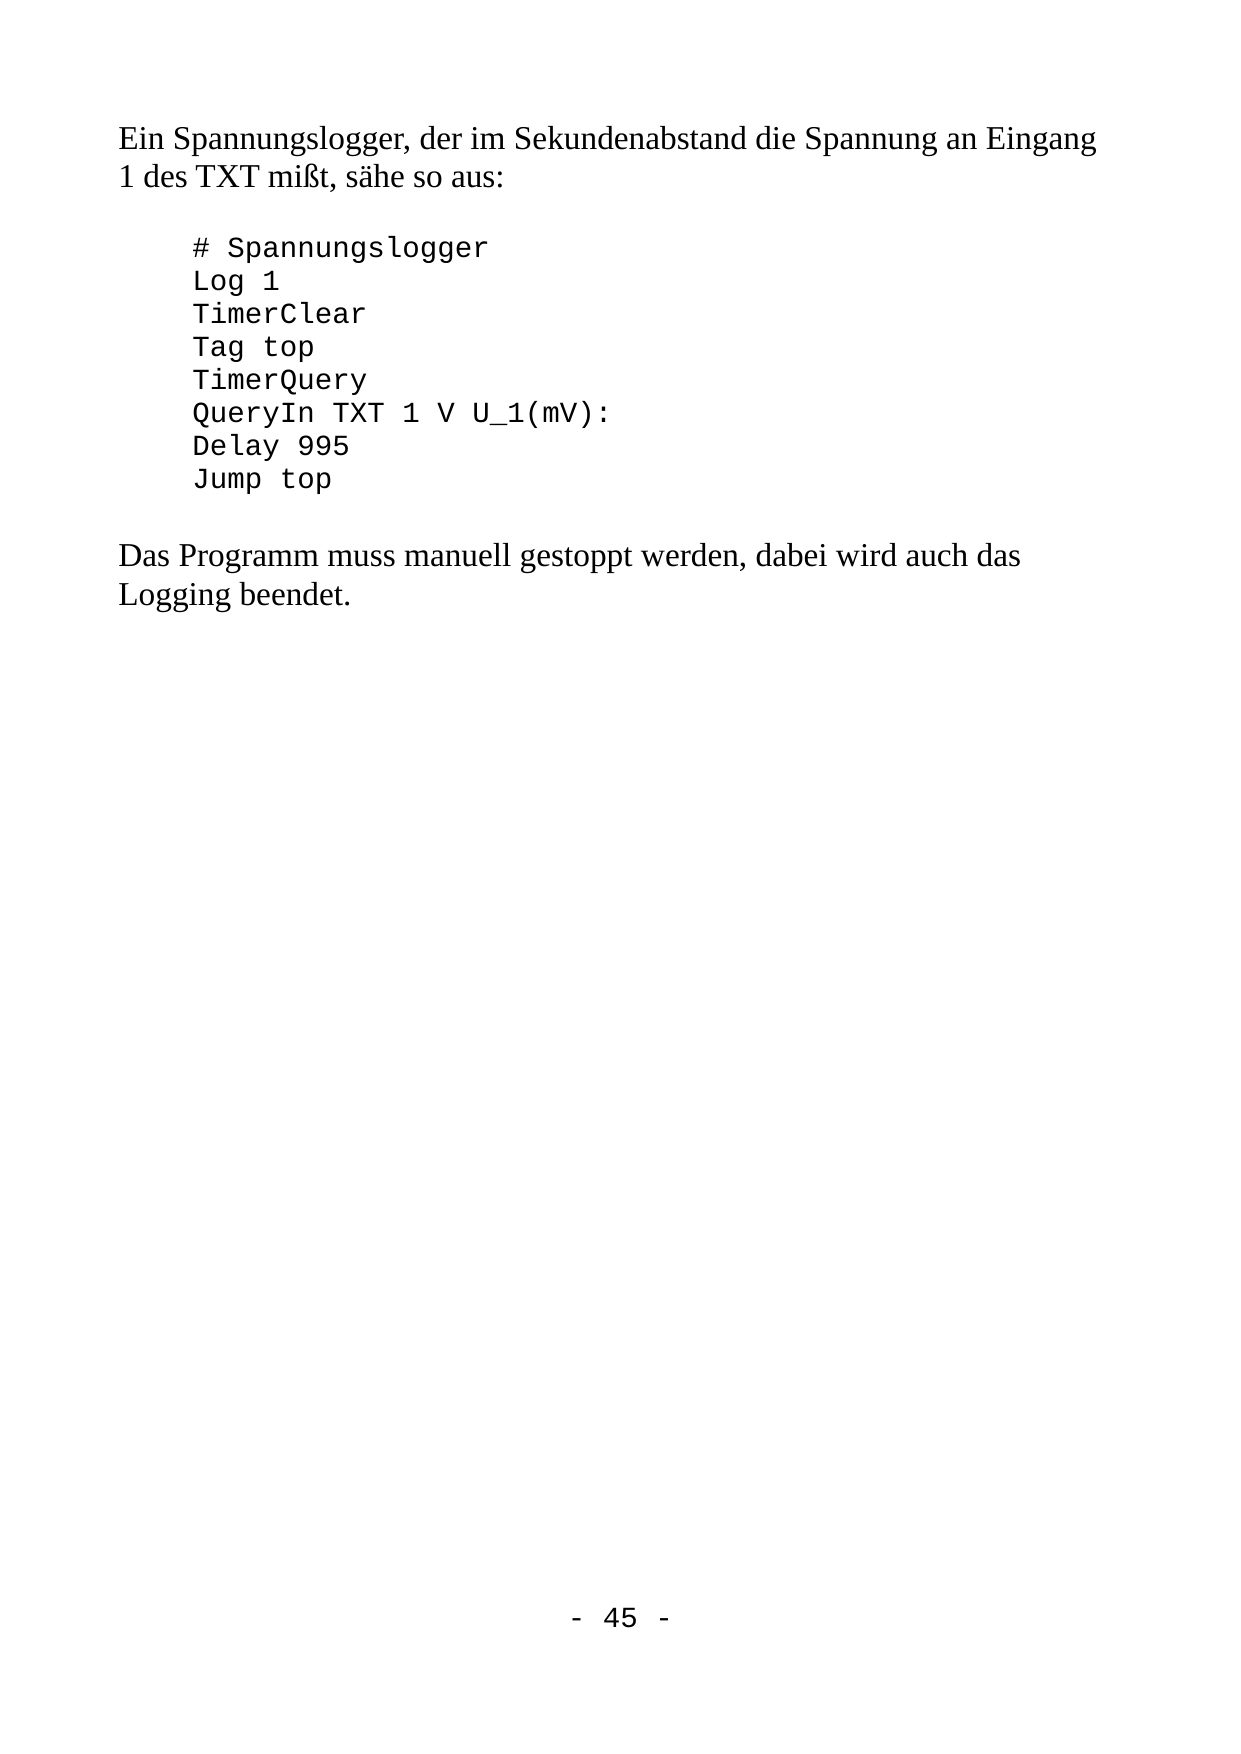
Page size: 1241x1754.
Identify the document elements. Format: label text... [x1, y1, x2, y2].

text # Spannungslogger [118, 233, 1122, 266]
text Log 1 [118, 266, 1122, 299]
text TimerClear [118, 299, 1122, 332]
text Ein Spannungslogger, der im Sekundenabstand die Spannung an Eingang 1 des TXT mißt, sähe so aus: [118, 118, 1122, 195]
text Jump top [118, 464, 1122, 497]
text Das Programm muss manuell gestoppt werden, dabei wird auch das Logging beendet. [118, 536, 1122, 612]
text QueryIn TXT 1 V U_1(mV): [118, 398, 1122, 431]
text Tag top [118, 332, 1122, 365]
text TimerQuery [118, 365, 1122, 398]
text Delay 995 [118, 431, 1122, 464]
